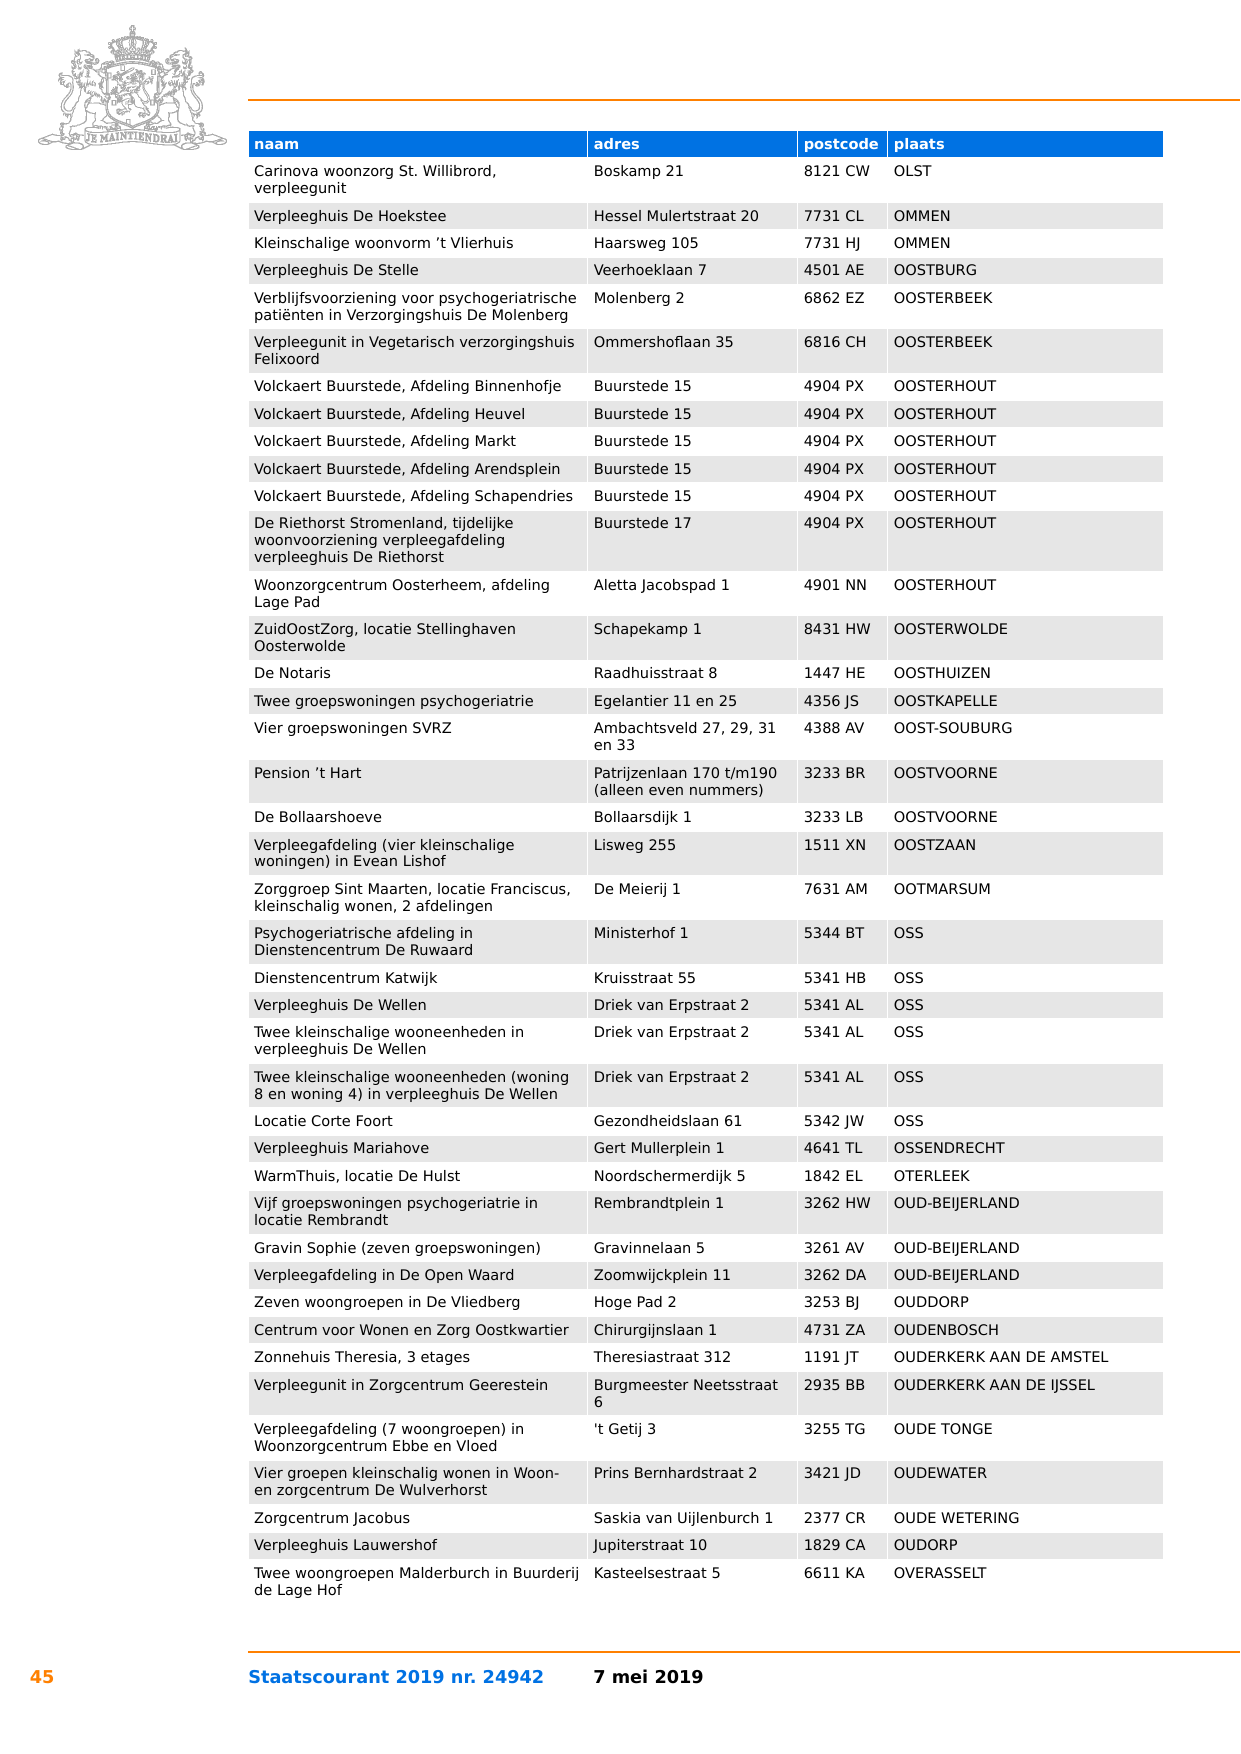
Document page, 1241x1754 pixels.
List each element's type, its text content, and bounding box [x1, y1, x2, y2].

table_cell Molenberg 2 [588, 285, 797, 328]
table_cell 4731 ZA [798, 1317, 887, 1343]
table_cell Vier groepswoningen SVRZ [249, 716, 587, 759]
table_cell OUDENBOSCH [888, 1317, 1163, 1343]
table_cell Gravinnelaan 5 [588, 1235, 797, 1261]
table_cell Carinova woonzorg St. Willibrord, verpleegunit [249, 158, 587, 202]
table_cell 5342 JW [798, 1108, 887, 1135]
table_cell OOSTERBEEK [888, 285, 1163, 328]
table_cell Vier groepen kleinschalig wonen in Woon- en zorgcentrum De Wulverhorst [249, 1461, 587, 1504]
table_cell 4904 PX [798, 511, 887, 571]
table_cell OUD-BEIJERLAND [888, 1191, 1163, 1234]
table_cell 8431 HW [798, 616, 887, 660]
table_cell Verpleeghuis De Hoekstee [249, 203, 587, 229]
table_cell Driek van Erpstraat 2 [588, 1020, 797, 1063]
table_cell OMMEN [888, 203, 1163, 229]
table_cell Buurstede 15 [588, 456, 797, 482]
table_cell WarmThuis, locatie De Hulst [249, 1163, 587, 1189]
table_cell OUDDORP [888, 1290, 1163, 1316]
table_cell Theresiastraat 312 [588, 1345, 797, 1371]
table_cell Gravin Sophie (zeven groepswoningen) [249, 1235, 587, 1261]
table_cell OSS [888, 1108, 1163, 1135]
table_cell OOSTERHOUT [888, 456, 1163, 482]
table_cell Verpleeghuis De Wellen [249, 992, 587, 1018]
table_cell 4904 PX [798, 401, 887, 427]
table_cell 3261 AV [798, 1235, 887, 1261]
table_cell Driek van Erpstraat 2 [588, 1064, 797, 1107]
table_cell OOSTKAPELLE [888, 688, 1163, 714]
table_cell Verpleegafdeling (7 woongroepen) in Woonzorgcentrum Ebbe en Vloed [249, 1416, 587, 1459]
table_cell 1447 HE [798, 661, 887, 687]
table_cell Zorgcentrum Jacobus [249, 1505, 587, 1531]
table_cell Verpleegunit in Zorgcentrum Geerestein [249, 1372, 587, 1415]
table_cell Buurstede 15 [588, 429, 797, 455]
table_cell OOSTZAAN [888, 832, 1163, 875]
table_cell Prins Bernhardstraat 2 [588, 1461, 797, 1504]
table_cell OOSTERHOUT [888, 483, 1163, 509]
table_cell Hessel Mulertstraat 20 [588, 203, 797, 229]
table_cell Buurstede 15 [588, 401, 797, 427]
table_cell 2377 CR [798, 1505, 887, 1531]
table_cell Patrijzenlaan 170 t/m190 (alleen even nummers) [588, 760, 797, 803]
table_cell 5341 AL [798, 1020, 887, 1063]
table_cell OSS [888, 1064, 1163, 1107]
table_cell 1842 EL [798, 1163, 887, 1189]
table_cell Verpleeghuis Mariahove [249, 1136, 587, 1162]
table_cell 1191 JT [798, 1345, 887, 1371]
table_cell OOSTERWOLDE [888, 616, 1163, 660]
table_cell Zoomwijckplein 11 [588, 1262, 797, 1289]
table_cell 4641 TL [798, 1136, 887, 1162]
table_cell 3233 LB [798, 804, 887, 831]
table_cell 4904 PX [798, 456, 887, 482]
table_cell Verpleegafdeling (vier kleinschalige woningen) in Evean Lishof [249, 832, 587, 875]
table_cell De Notaris [249, 661, 587, 687]
table_cell OUD-BEIJERLAND [888, 1262, 1163, 1289]
table_cell Gezondheidslaan 61 [588, 1108, 797, 1135]
table_cell Jupiterstraat 10 [588, 1533, 797, 1559]
table_cell 4501 AE [798, 258, 887, 284]
table_cell Schapekamp 1 [588, 616, 797, 660]
table_cell Hoge Pad 2 [588, 1290, 797, 1316]
table_cell 7731 HJ [798, 230, 887, 256]
table_cell Centrum voor Wonen en Zorg Oostkwartier [249, 1317, 587, 1343]
picture [38, 25, 227, 150]
table_cell Driek van Erpstraat 2 [588, 992, 797, 1018]
table_cell OSSENDRECHT [888, 1136, 1163, 1162]
table_cell Saskia van Uijlenburch 1 [588, 1505, 797, 1531]
table_cell Lisweg 255 [588, 832, 797, 875]
table_cell Dienstencentrum Katwijk [249, 965, 587, 991]
table_cell Verpleegafdeling in De Open Waard [249, 1262, 587, 1289]
table_cell 4904 PX [798, 374, 887, 400]
table_cell Chirurgijnslaan 1 [588, 1317, 797, 1343]
table_cell Volckaert Buurstede, Afdeling Schapendries [249, 483, 587, 509]
table_cell OSS [888, 920, 1163, 964]
table_cell Psychogeriatrische afdeling in Dienstencentrum De Ruwaard [249, 920, 587, 964]
table_cell OTERLEEK [888, 1163, 1163, 1189]
table_cell 1511 XN [798, 832, 887, 875]
table_cell OVERASSELT [888, 1560, 1163, 1603]
table_cell 5341 HB [798, 965, 887, 991]
table_cell OOSTERHOUT [888, 511, 1163, 571]
table_cell OOSTHUIZEN [888, 661, 1163, 687]
table_cell Volckaert Buurstede, Afdeling Binnenhofje [249, 374, 587, 400]
table_cell Egelantier 11 en 25 [588, 688, 797, 714]
table_cell Ommershoflaan 35 [588, 329, 797, 373]
table_cell Boskamp 21 [588, 158, 797, 202]
table_cell Kasteelsestraat 5 [588, 1560, 797, 1603]
table_cell Burgmeester Neetsstraat 6 [588, 1372, 797, 1415]
table_cell Ambachtsveld 27, 29, 31 en 33 [588, 716, 797, 759]
table_cell 4356 JS [798, 688, 887, 714]
table_cell OSS [888, 1020, 1163, 1063]
table_cell Volckaert Buurstede, Afdeling Heuvel [249, 401, 587, 427]
table_cell ZuidOostZorg, locatie Stellinghaven Oosterwolde [249, 616, 587, 660]
table_cell Twee woongroepen Malderburch in Buurderij de Lage Hof [249, 1560, 587, 1603]
table_cell 3253 BJ [798, 1290, 887, 1316]
table_cell OUDORP [888, 1533, 1163, 1559]
table_cell 4901 NN [798, 572, 887, 615]
table_cell OOSTERHOUT [888, 572, 1163, 615]
table_cell OUDE TONGE [888, 1416, 1163, 1459]
table_header plaats [888, 131, 1163, 157]
table_cell 5341 AL [798, 992, 887, 1018]
table_cell Buurstede 15 [588, 483, 797, 509]
table_cell Kruisstraat 55 [588, 965, 797, 991]
table_cell Rembrandtplein 1 [588, 1191, 797, 1234]
table_cell Woonzorgcentrum Oosterheem, afdeling Lage Pad [249, 572, 587, 615]
table_cell Verpleeghuis Lauwershof [249, 1533, 587, 1559]
table_cell Buurstede 17 [588, 511, 797, 571]
table_cell Twee kleinschalige wooneenheden (woning 8 en woning 4) in verpleeghuis De Wellen [249, 1064, 587, 1107]
table_cell Haarsweg 105 [588, 230, 797, 256]
table_cell 4388 AV [798, 716, 887, 759]
table_cell OOSTERHOUT [888, 374, 1163, 400]
table_cell OOSTERHOUT [888, 401, 1163, 427]
table_cell Vijf groepswoningen psychogeriatrie in locatie Rembrandt [249, 1191, 587, 1234]
table_cell Zonnehuis Theresia, 3 etages [249, 1345, 587, 1371]
table_cell Kleinschalige woonvorm ’t Vlierhuis [249, 230, 587, 256]
table_cell OUDERKERK AAN DE IJSSEL [888, 1372, 1163, 1415]
table_cell Twee kleinschalige wooneenheden in verpleeghuis De Wellen [249, 1020, 587, 1063]
table_cell Aletta Jacobspad 1 [588, 572, 797, 615]
table_cell Verpleeghuis De Stelle [249, 258, 587, 284]
table_cell OMMEN [888, 230, 1163, 256]
table_cell Bollaarsdijk 1 [588, 804, 797, 831]
table_cell Noordschermerdijk 5 [588, 1163, 797, 1189]
table_cell 3262 DA [798, 1262, 887, 1289]
table_cell OOSTERBEEK [888, 329, 1163, 373]
table_cell OUDE WETERING [888, 1505, 1163, 1531]
table_cell 5341 AL [798, 1064, 887, 1107]
table_cell 6611 KA [798, 1560, 887, 1603]
table_cell OUD-BEIJERLAND [888, 1235, 1163, 1261]
table_cell OSS [888, 992, 1163, 1018]
table_cell 7631 AM [798, 876, 887, 919]
table_cell Ministerhof 1 [588, 920, 797, 964]
table_cell OOSTBURG [888, 258, 1163, 284]
table_cell De Bollaarshoeve [249, 804, 587, 831]
table_cell OOSTVOORNE [888, 804, 1163, 831]
table_cell 7731 CL [798, 203, 887, 229]
table_cell OOTMARSUM [888, 876, 1163, 919]
table_cell 4904 PX [798, 429, 887, 455]
table_cell OUDEWATER [888, 1461, 1163, 1504]
table_cell Buurstede 15 [588, 374, 797, 400]
table_cell OOSTVOORNE [888, 760, 1163, 803]
table_cell 2935 BB [798, 1372, 887, 1415]
table_cell OOST-SOUBURG [888, 716, 1163, 759]
table_cell 3255 TG [798, 1416, 887, 1459]
table_cell Zeven woongroepen in De Vliedberg [249, 1290, 587, 1316]
table_cell Verpleegunit in Vegetarisch verzorgingshuis Felixoord [249, 329, 587, 373]
table_header postcode [798, 131, 887, 157]
table_cell De Riethorst Stromenland, tijdelijke woonvoorziening verpleegafdeling verpleeghuis De Riethorst [249, 511, 587, 571]
table_cell Raadhuisstraat 8 [588, 661, 797, 687]
table_cell 3421 JD [798, 1461, 887, 1504]
table_cell OLST [888, 158, 1163, 202]
table_cell OUDERKERK AAN DE AMSTEL [888, 1345, 1163, 1371]
table_cell Volckaert Buurstede, Afdeling Markt [249, 429, 587, 455]
table_cell 6816 CH [798, 329, 887, 373]
table_cell Volckaert Buurstede, Afdeling Arendsplein [249, 456, 587, 482]
table_cell 't Getij 3 [588, 1416, 797, 1459]
table_cell 1829 CA [798, 1533, 887, 1559]
table_cell Gert Mullerplein 1 [588, 1136, 797, 1162]
table_cell Zorggroep Sint Maarten, locatie Franciscus, kleinschalig wonen, 2 afdelingen [249, 876, 587, 919]
table_cell Verblijfsvoorziening voor psychogeriatrische patiënten in Verzorgingshuis De Molenberg [249, 285, 587, 328]
table_cell Locatie Corte Foort [249, 1108, 587, 1135]
table_cell OSS [888, 965, 1163, 991]
table_cell OOSTERHOUT [888, 429, 1163, 455]
table_cell Pension ’t Hart [249, 760, 587, 803]
table_header adres [588, 131, 797, 157]
table_cell 4904 PX [798, 483, 887, 509]
table_cell De Meierij 1 [588, 876, 797, 919]
table_cell Twee groepswoningen psychogeriatrie [249, 688, 587, 714]
table_cell 8121 CW [798, 158, 887, 202]
table_cell 6862 EZ [798, 285, 887, 328]
table_cell 3262 HW [798, 1191, 887, 1234]
table_header naam [249, 131, 587, 157]
table_cell Veerhoeklaan 7 [588, 258, 797, 284]
table_cell 5344 BT [798, 920, 887, 964]
table_cell 3233 BR [798, 760, 887, 803]
